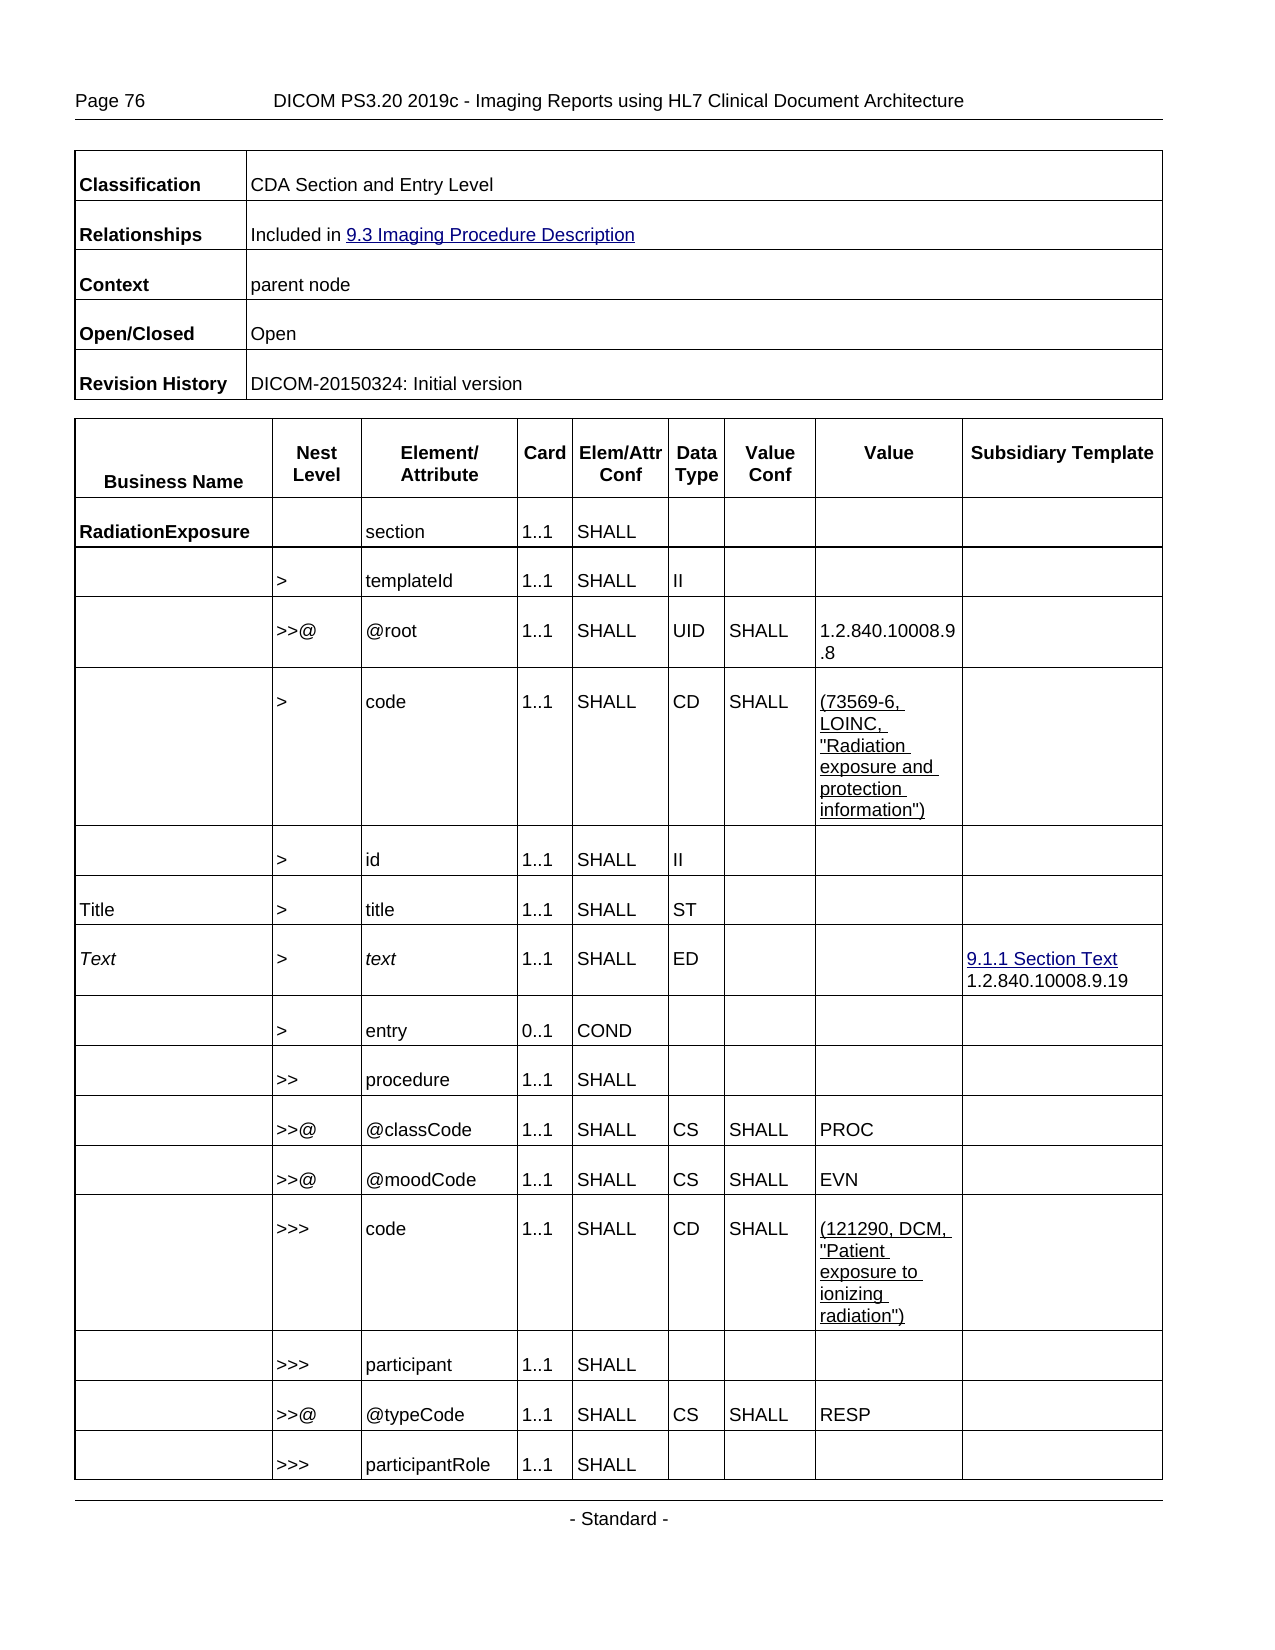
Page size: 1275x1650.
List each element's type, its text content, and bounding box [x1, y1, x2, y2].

table_cell >>@ [273, 1096, 361, 1144]
table_cell @classCode [362, 1096, 517, 1144]
table_cell [816, 925, 962, 995]
table_cell 1..1 [518, 1381, 572, 1429]
table_cell EVN [816, 1146, 962, 1194]
table_cell [725, 1331, 815, 1380]
table_cell SHALL [725, 1381, 815, 1429]
table_cell SHALL [573, 1046, 668, 1095]
table_cell 1..1 [518, 925, 572, 995]
table_cell 1..1 [518, 668, 572, 825]
table_cell Text [76, 925, 272, 995]
table_cell ED [669, 925, 724, 995]
table_cell [76, 1096, 272, 1144]
table_cell [816, 826, 962, 874]
table_cell [725, 548, 815, 596]
table_cell [963, 498, 1162, 546]
table_cell [816, 876, 962, 924]
table_cell COND [573, 996, 668, 1045]
table_cell Open [247, 300, 1162, 349]
table_header Element/​Attribute [362, 419, 517, 497]
table_cell CDA Section and Entry Level [247, 151, 1162, 200]
table_cell [76, 1381, 272, 1429]
table_cell SHALL [573, 597, 668, 667]
table_cell [963, 996, 1162, 1045]
table_cell 1..1 [518, 597, 572, 667]
table_cell [669, 498, 724, 546]
table_cell > [273, 996, 361, 1045]
table_cell code [362, 1195, 517, 1330]
table_cell 1..1 [518, 548, 572, 596]
table_cell [725, 1046, 815, 1095]
table_cell 0..1 [518, 996, 572, 1045]
table_cell [725, 996, 815, 1045]
table_cell [76, 1146, 272, 1194]
table_cell template​Id [362, 548, 517, 596]
table_cell > [273, 876, 361, 924]
table_cell 1..1 [518, 876, 572, 924]
table_cell 1..1 [518, 1331, 572, 1380]
table_cell [963, 668, 1162, 825]
table_cell SHALL [573, 548, 668, 596]
table_cell Open/Closed [76, 300, 246, 349]
table_cell CS [669, 1096, 724, 1144]
table_cell participant​Role [362, 1431, 517, 1479]
table_cell @typeCode [362, 1381, 517, 1429]
table_cell CD [669, 668, 724, 825]
table_cell [725, 1431, 815, 1479]
table_cell SHALL [725, 668, 815, 825]
table_cell [816, 1431, 962, 1479]
table_cell >>@ [273, 1381, 361, 1429]
table_cell Classification [76, 151, 246, 200]
table_cell [963, 1331, 1162, 1380]
table_cell CD [669, 1195, 724, 1330]
table_cell >>> [273, 1331, 361, 1380]
table_cell [963, 1381, 1162, 1429]
table_cell SHALL [725, 1146, 815, 1194]
table_cell SHALL [725, 1195, 815, 1330]
table_cell 1.2.840.10008.9.8 [816, 597, 962, 667]
table_cell [963, 597, 1162, 667]
table_cell [725, 876, 815, 924]
table_cell SHALL [573, 1431, 668, 1479]
table_cell UID [669, 597, 724, 667]
table_cell [76, 1431, 272, 1479]
table_cell 1..1 [518, 1146, 572, 1194]
table_cell [963, 826, 1162, 874]
table_cell section [362, 498, 517, 546]
table_cell [963, 1046, 1162, 1095]
table_cell [76, 668, 272, 825]
table_cell SHALL [573, 498, 668, 546]
table_cell [963, 876, 1162, 924]
table_header Value Conf [725, 419, 815, 497]
table_cell [669, 1046, 724, 1095]
table_cell Revision History [76, 350, 246, 398]
table_cell [76, 1331, 272, 1380]
table_cell parent node [247, 250, 1162, 299]
table_cell title [362, 876, 517, 924]
table_cell procedure [362, 1046, 517, 1095]
table_header Elem/Attr Conf [573, 419, 668, 497]
table_cell DICOM-20150324: Initial version [247, 350, 1162, 398]
table_header Business Name [76, 419, 272, 497]
table_cell >>> [273, 1195, 361, 1330]
table_header Card [518, 419, 572, 497]
table_cell SHALL [573, 826, 668, 874]
table_cell 1..1 [518, 1431, 572, 1479]
table_cell CS [669, 1146, 724, 1194]
table_cell [816, 1046, 962, 1095]
table_cell [816, 498, 962, 546]
table_cell >>> [273, 1431, 361, 1479]
table_cell 1..1 [518, 498, 572, 546]
table_cell 1..1 [518, 1096, 572, 1144]
table_cell 1..1 [518, 1046, 572, 1095]
table_cell SHALL [725, 597, 815, 667]
table_cell > [273, 668, 361, 825]
table_cell [76, 548, 272, 596]
table_cell [669, 1331, 724, 1380]
table_cell Radiation​Exposure [76, 498, 272, 546]
table_cell SHALL [725, 1096, 815, 1144]
table_cell Relationships [76, 201, 246, 249]
table_cell [725, 925, 815, 995]
table_cell Title [76, 876, 272, 924]
table_cell 1..1 [518, 1195, 572, 1330]
table_cell II [669, 548, 724, 596]
table_cell [816, 996, 962, 1045]
table_cell [76, 996, 272, 1045]
table_cell > [273, 925, 361, 995]
table_cell II [669, 826, 724, 874]
table_cell [963, 548, 1162, 596]
table_cell [76, 1195, 272, 1330]
table_cell ST [669, 876, 724, 924]
table_cell > [273, 548, 361, 596]
table_cell CS [669, 1381, 724, 1429]
table_header Subsidiary Template [963, 419, 1162, 497]
table_cell [273, 498, 361, 546]
table_cell [963, 1431, 1162, 1479]
table_cell Included in 9.3 Imaging Procedure Description [247, 201, 1162, 249]
table_cell > [273, 826, 361, 874]
table_cell PROC [816, 1096, 962, 1144]
table_cell text [362, 925, 517, 995]
table_cell SHALL [573, 668, 668, 825]
table_cell SHALL [573, 1195, 668, 1330]
table_cell >> [273, 1046, 361, 1095]
table_header Nest Level [273, 419, 361, 497]
table_cell [816, 548, 962, 596]
table_cell [963, 1195, 1162, 1330]
table_cell [725, 826, 815, 874]
table_cell @root [362, 597, 517, 667]
table_cell [669, 996, 724, 1045]
table_cell (73569-6, LOINC, "Radiation exposure and protection information") [816, 668, 962, 825]
table_cell SHALL [573, 1096, 668, 1144]
table_header Value [816, 419, 962, 497]
table_cell [76, 1046, 272, 1095]
table_cell SHALL [573, 1146, 668, 1194]
table_cell SHALL [573, 1381, 668, 1429]
table_cell [76, 826, 272, 874]
table_cell RESP [816, 1381, 962, 1429]
table_cell [963, 1146, 1162, 1194]
table_cell @moodCode [362, 1146, 517, 1194]
table_cell Context [76, 250, 246, 299]
table_cell [816, 1331, 962, 1380]
table_header Data Type [669, 419, 724, 497]
table_cell SHALL [573, 876, 668, 924]
table_cell SHALL [573, 1331, 668, 1380]
table_cell [963, 1096, 1162, 1144]
table_cell participant [362, 1331, 517, 1380]
table_cell (121290, DCM, "Patient exposure to ionizing radiation") [816, 1195, 962, 1330]
table_cell entry [362, 996, 517, 1045]
table_cell code [362, 668, 517, 825]
table_cell >>@ [273, 597, 361, 667]
table_cell 9.1.1 Section Text 1.2.840.10008.9.19 [963, 925, 1162, 995]
table_cell [725, 498, 815, 546]
table_cell [669, 1431, 724, 1479]
table_cell SHALL [573, 925, 668, 995]
table_cell 1..1 [518, 826, 572, 874]
table_cell [76, 597, 272, 667]
table_cell >>@ [273, 1146, 361, 1194]
table_cell id [362, 826, 517, 874]
